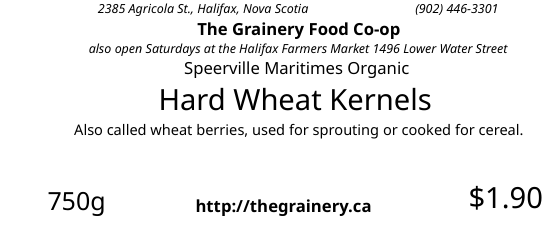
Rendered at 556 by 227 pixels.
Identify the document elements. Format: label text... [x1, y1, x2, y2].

table_cell 750g [47, 175, 151, 217]
table_cell Speerville Maritimes Organic Hard Wheat Kernels Also called wheat berries, used for sprouting or cooked for cereal. [47, 57, 550, 175]
table_header 2385 Agricola St., Halifax, Nova Scotia (902) 446-3301 The Grainery Food Co-op also open Saturdays at the Halifax Farmers Market 1496 Lower Water Street [47, 0, 550, 57]
table_cell http://thegrainery.ca [151, 175, 415, 217]
table_cell $1.90 [415, 175, 550, 217]
